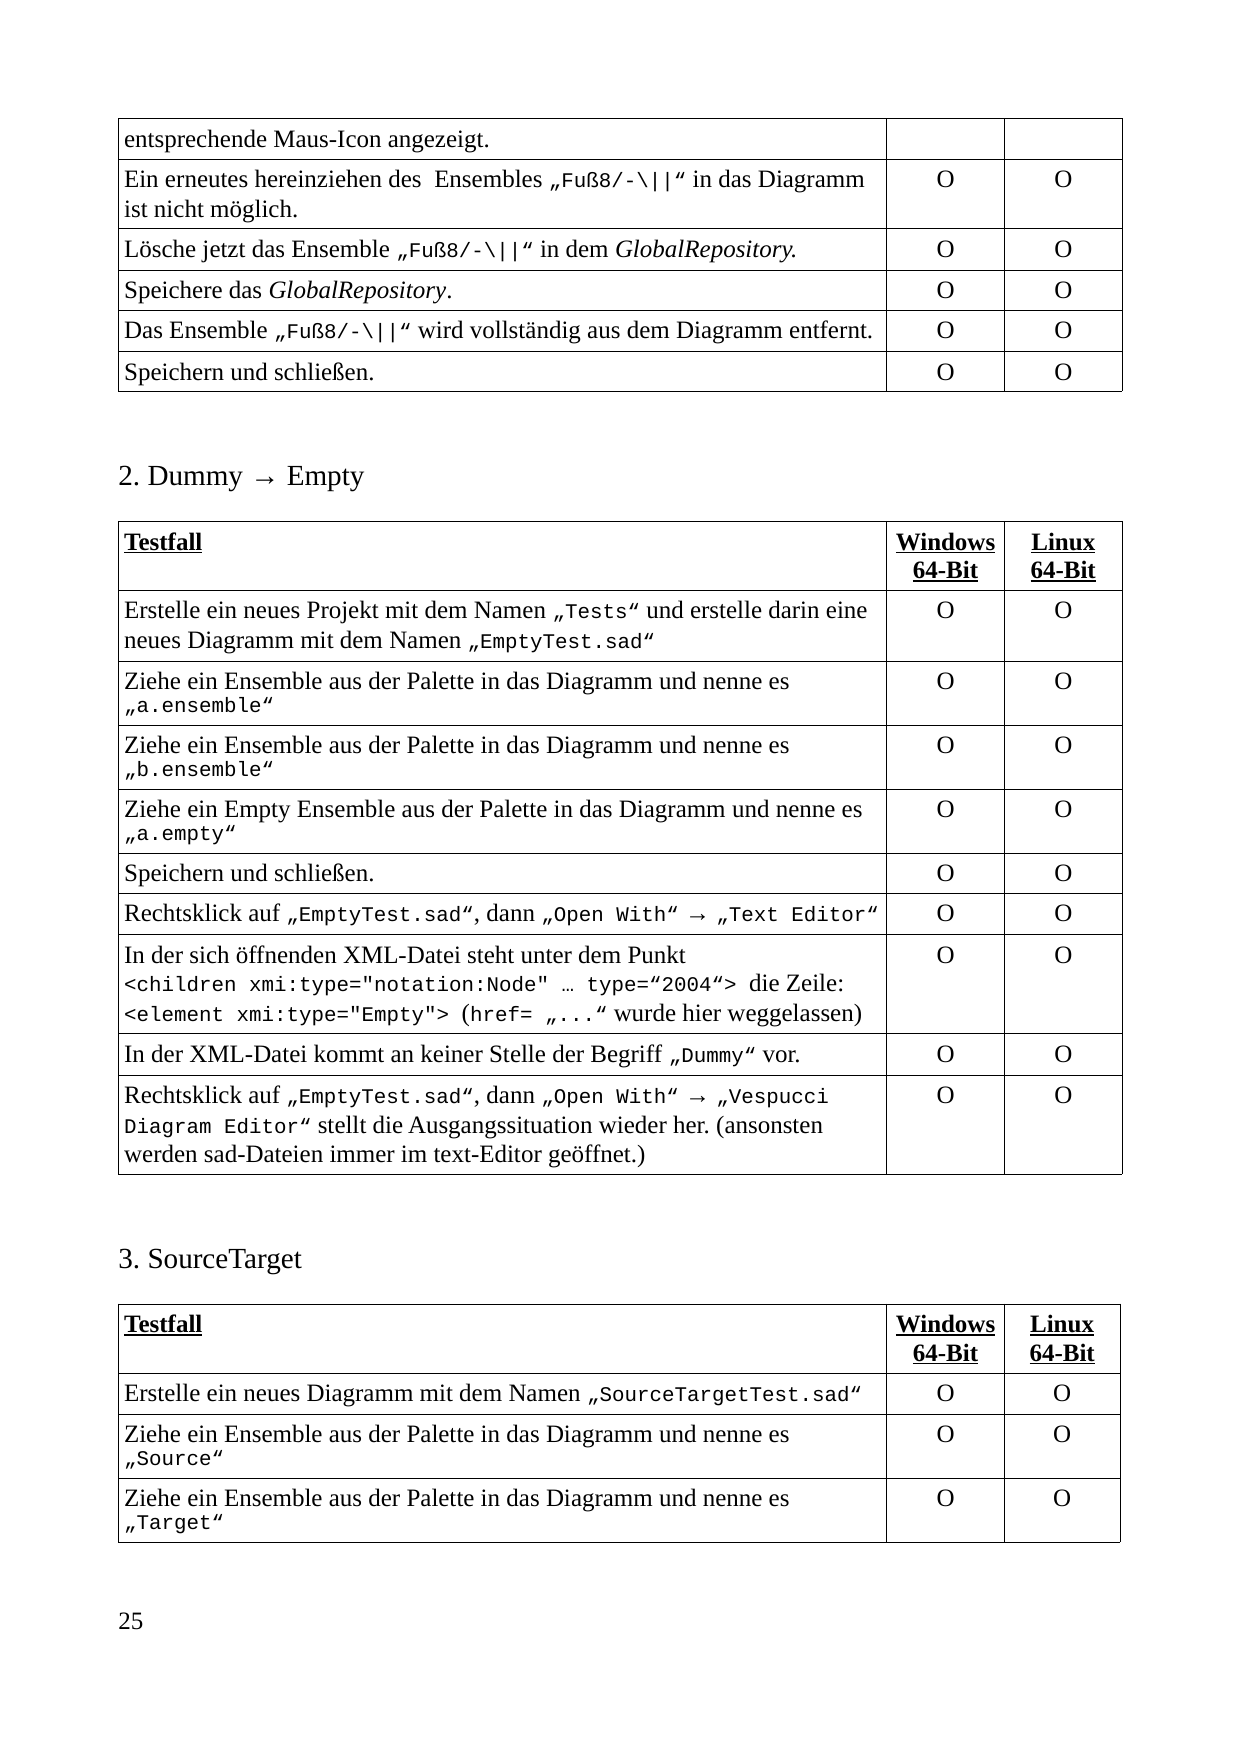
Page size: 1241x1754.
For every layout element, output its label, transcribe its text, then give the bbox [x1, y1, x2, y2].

table_cell O [1005, 271, 1122, 310]
table_cell Ziehe ein Empty Ensemble aus der Palette in das Diagramm und nenne es „a.empty“ [119, 790, 886, 852]
table_cell O [1005, 229, 1122, 269]
table_cell Ziehe ein Ensemble aus der Palette in das Diagramm und nenne es „a.ensemble“ [119, 662, 886, 724]
table_cell O [887, 662, 1004, 724]
table_cell [1005, 119, 1122, 158]
table_cell O [1005, 854, 1122, 893]
table_cell In der XML-Datei kommt an keiner Stelle der Begriff „Dummy“ vor. [119, 1034, 886, 1074]
table_cell O [1005, 352, 1122, 391]
table_cell O [1005, 1076, 1122, 1174]
table_cell O [887, 591, 1004, 661]
table_cell Ziehe ein Ensemble aus der Palette in das Diagramm und nenne es „Target“ [119, 1479, 886, 1542]
table_cell O [887, 1034, 1004, 1074]
text 2. Dummy → Empty [118, 458, 1122, 492]
table_cell O [887, 311, 1004, 351]
table_cell O [1005, 935, 1122, 1033]
table_cell O [1005, 726, 1122, 788]
table_cell O [1005, 1415, 1120, 1478]
table_cell O [1005, 1374, 1120, 1414]
table_cell Rechtsklick auf „EmptyTest.sad“, dann „Open With“ → „Text Editor“ [119, 894, 886, 934]
table_cell O [887, 726, 1004, 788]
table_header Linux 64-Bit [1005, 1305, 1120, 1372]
table_cell Erstelle ein neues Projekt mit dem Namen „Tests“ und erstelle darin eine neues Diagramm mit dem Namen „EmptyTest.sad“ [119, 591, 886, 661]
table_cell Ziehe ein Ensemble aus der Palette in das Diagramm und nenne es „Source“ [119, 1415, 886, 1478]
table_header Windows 64-Bit [887, 1305, 1004, 1372]
table_cell O [887, 894, 1004, 934]
table_cell O [1005, 1034, 1122, 1074]
table_cell O [887, 271, 1004, 310]
table_header Testfall [119, 522, 886, 590]
table_cell O [1005, 591, 1122, 661]
table_cell O [887, 229, 1004, 269]
table_cell Rechtsklick auf „EmptyTest.sad“, dann „Open With“ → „Vespucci Diagram Editor“ stellt die Ausgangssituation wieder her. (ansonsten werden sad-Dateien immer im text-Editor geöffnet.) [119, 1076, 886, 1174]
table_cell [887, 119, 1004, 158]
table_cell O [887, 1479, 1004, 1542]
table_cell Speichern und schließen. [119, 854, 886, 893]
table_cell Erstelle ein neues Diagramm mit dem Namen „SourceTargetTest.sad“ [119, 1374, 886, 1414]
table_cell O [887, 1415, 1004, 1478]
table_cell O [887, 1374, 1004, 1414]
table_cell O [887, 1076, 1004, 1174]
table_header Testfall [119, 1305, 886, 1372]
table_cell Speichern und schließen. [119, 352, 886, 391]
table_cell O [1005, 311, 1122, 351]
table_cell O [887, 935, 1004, 1033]
table_cell O [1005, 1479, 1120, 1542]
table_cell O [1005, 160, 1122, 228]
table_cell In der sich öffnenden XML-Datei steht unter dem Punkt <children xmi:type="notation:Node" … type=“2004“> die Zeile: <element xmi:type="Empty"> (href= „...“ wurde hier weggelassen) [119, 935, 886, 1033]
table_header Linux 64-Bit [1005, 522, 1122, 590]
table_cell O [887, 790, 1004, 852]
table_cell O [1005, 662, 1122, 724]
table_header Windows 64-Bit [887, 522, 1004, 590]
table_cell Speichere das GlobalRepository. [119, 271, 886, 310]
table_cell Ziehe ein Ensemble aus der Palette in das Diagramm und nenne es „b.ensemble“ [119, 726, 886, 788]
table_cell Das Ensemble „Fuß8/-\||“ wird vollständig aus dem Diagramm entfernt. [119, 311, 886, 351]
table_cell O [887, 160, 1004, 228]
table_cell O [887, 352, 1004, 391]
table_cell O [1005, 894, 1122, 934]
table_cell O [887, 854, 1004, 893]
table_cell O [1005, 790, 1122, 852]
text 3. SourceTarget [118, 1241, 1122, 1275]
table_cell Lösche jetzt das Ensemble „Fuß8/-\||“ in dem GlobalRepository. [119, 229, 886, 269]
table_cell entsprechende Maus-Icon angezeigt. [119, 119, 886, 158]
table_cell Ein erneutes hereinziehen des Ensembles „Fuß8/-\||“ in das Diagramm ist nicht möglich. [119, 160, 886, 228]
